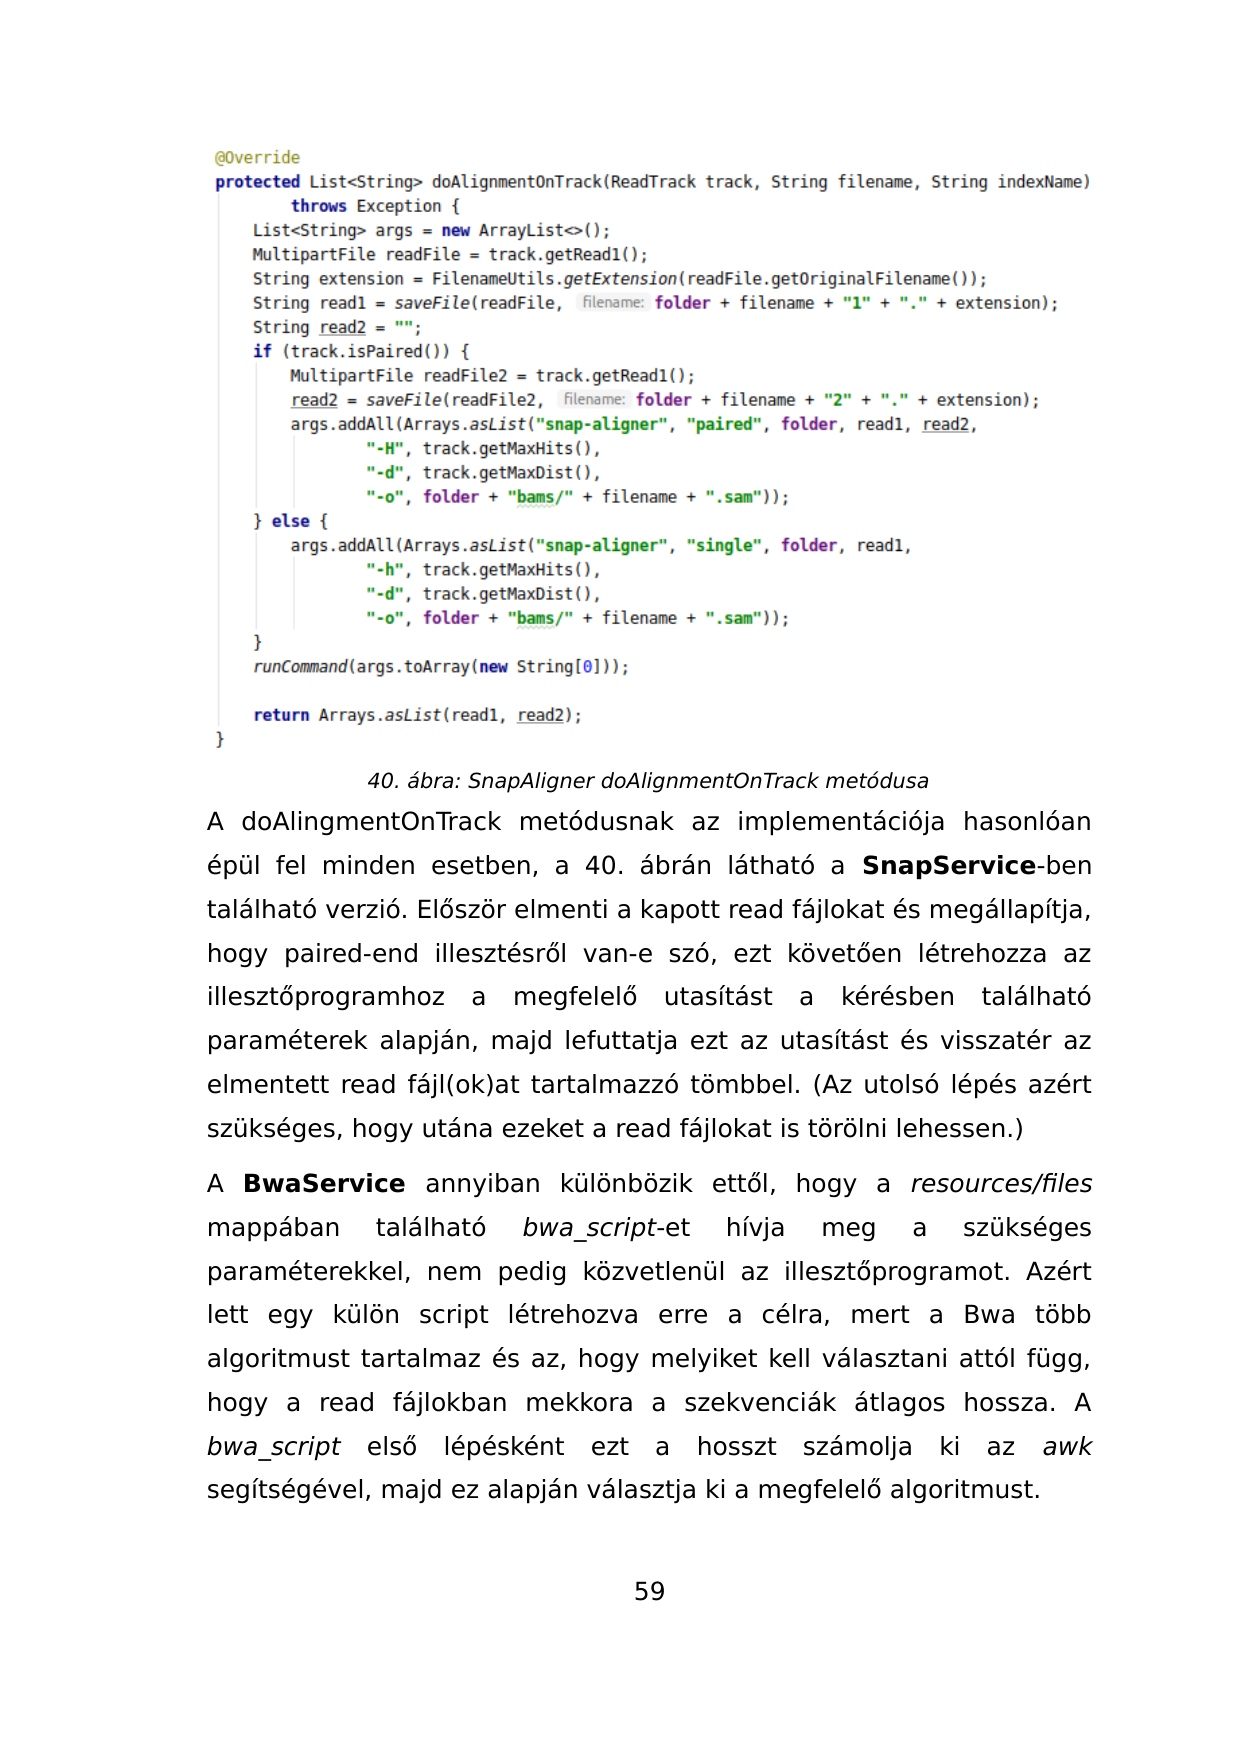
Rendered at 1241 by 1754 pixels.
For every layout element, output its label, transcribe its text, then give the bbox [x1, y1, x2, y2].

picture [206, 146, 1093, 752]
text A doAlingmentOnTrack metódusnak az implementációja hasonlóan épül fel minden esetben, a 40. ábrán látható a SnapService-ben található verzió. Először elmenti a kapott read fájlokat és megállapítja, hogy paired-end illesztésről van-e szó, ezt követően létrehozza az illesztőprogramhoz a megfelelő utasítást a kérésben található paraméterek alapján, majd lefuttatja ezt az utasítást és visszatér az elmentett read fájl(ok)at tartalmazzó tömbbel. (Az utolsó lépés azért szükséges, hogy utána ezeket a read fájlokat is törölni lehessen.) [207, 793, 1093, 1143]
text A BwaService annyiban különbözik ettől, hogy a resources/files mappában található bwa_script-et hívja meg a szükséges paraméterekkel, nem pedig közvetlenül az illesztőprogramot. Azért lett egy külön script létrehozva erre a célra, mert a Bwa több algoritmust tartalmaz és az, hogy melyiket kell választani attól függ, hogy a read fájlokban mekkora a szekvenciák átlagos hossza. A bwa_script első lépésként ezt a hosszt számolja ki az awk segítségével, majd ez alapján választja ki a megfelelő algoritmust. [207, 1169, 1093, 1505]
text 40. ábra: SnapAligner doAlignmentOnTrack metódusa [207, 752, 1093, 793]
